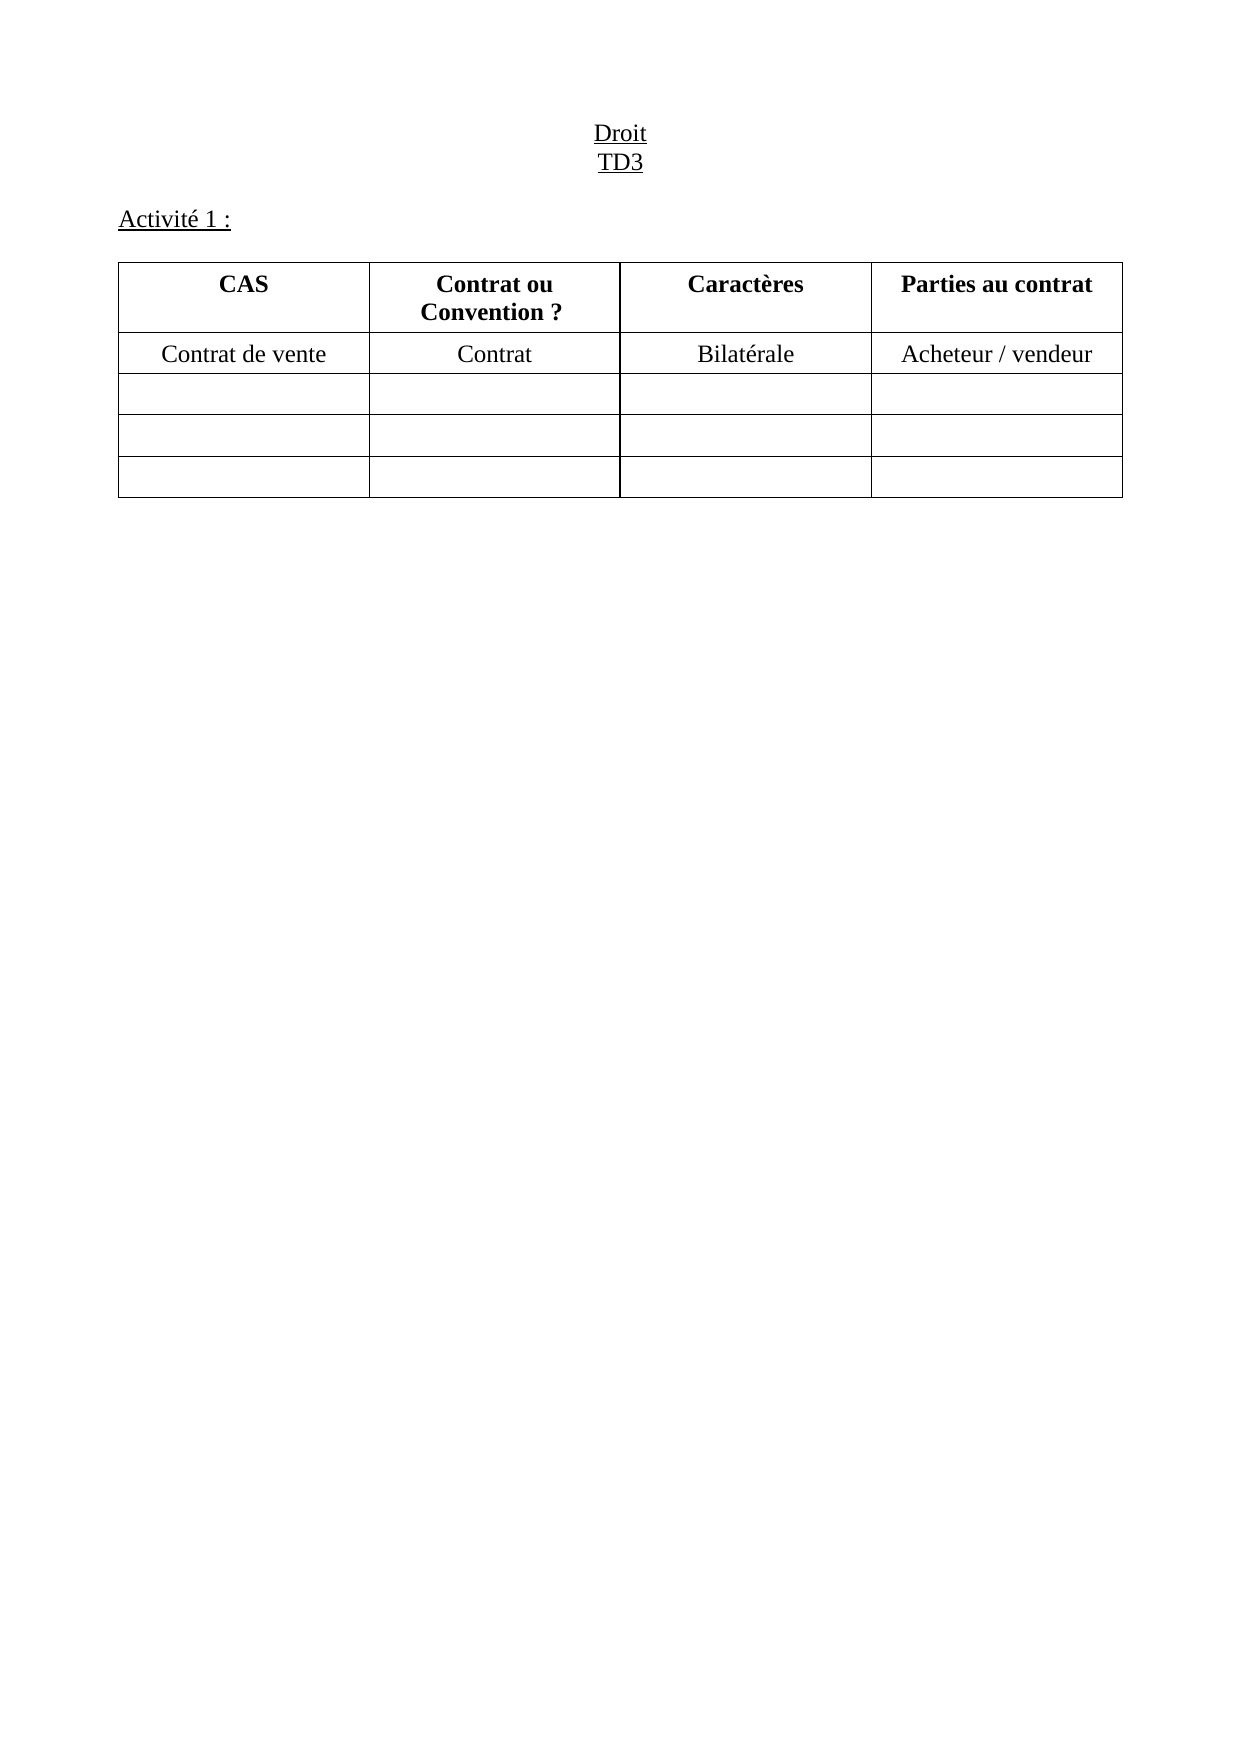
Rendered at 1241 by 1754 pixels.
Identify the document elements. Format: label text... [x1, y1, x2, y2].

text Droit [118, 118, 1122, 147]
table_cell [621, 457, 871, 497]
table_cell Acheteur / vendeur [872, 333, 1122, 373]
table_cell [872, 374, 1122, 414]
table_cell [621, 415, 871, 456]
table_header Parties au contrat [872, 263, 1122, 332]
table_header Caractères [621, 263, 871, 332]
table_cell [119, 457, 369, 497]
table_cell [370, 457, 619, 497]
table_cell [119, 415, 369, 456]
table_cell Bilatérale [621, 333, 871, 373]
table_cell [872, 457, 1122, 497]
table_cell Contrat de vente [119, 333, 369, 373]
table_cell Contrat [370, 333, 619, 373]
table_header CAS [119, 263, 369, 332]
table_cell [119, 374, 369, 414]
table_cell [872, 415, 1122, 456]
table_cell [370, 374, 619, 414]
table_cell [370, 415, 619, 456]
table_header Contrat ou Convention ? [370, 263, 619, 332]
table_cell [621, 374, 871, 414]
text Activité 1 : [118, 204, 1122, 233]
text TD3 [118, 147, 1122, 176]
